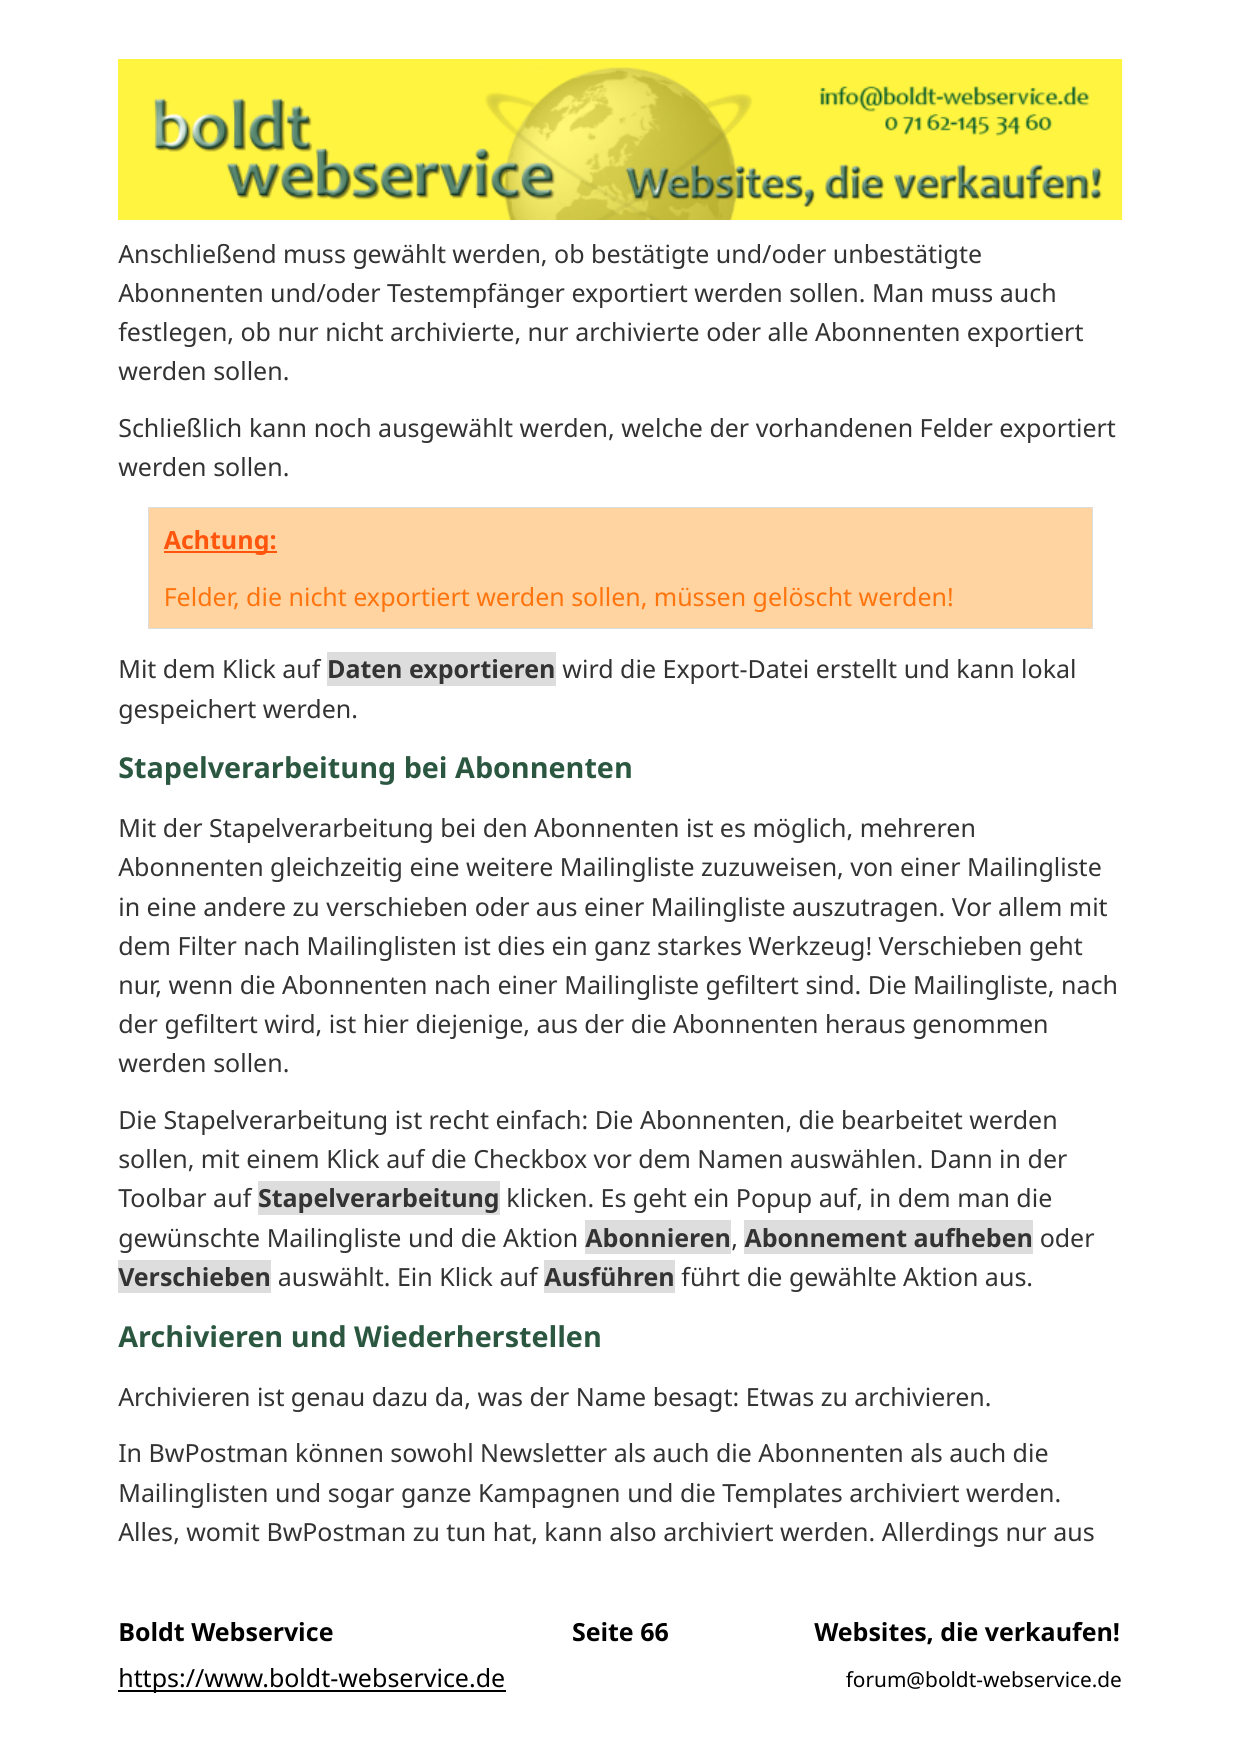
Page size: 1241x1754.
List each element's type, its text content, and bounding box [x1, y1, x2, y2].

text Felder, die nicht exportiert werden sollen, müssen gelöscht werden! [149, 563, 1092, 628]
text Die Stapelverarbeitung ist recht einfach: Die Abonnenten, die bearbeitet werden sollen, mit einem Klick auf die Checkbox vor dem Namen auswählen. Dann in der Toolbar auf Stapelverarbeitung klicken. Es geht ein Popup auf, in dem man die gewünschte Mailingliste und die Aktion Abonnieren, Abonnement aufheben oder Verschieben auswählt. Ein Klick auf Ausführen führt die gewählte Aktion aus. [118, 1103, 1122, 1293]
subtitle Stapelverarbeitung bei Abonnenten [118, 748, 1122, 787]
text Mit dem Klick auf Daten exportieren wird die Export-Datei erstellt und kann lokal gespeichert werden. [118, 652, 1122, 725]
text In BwPostman können sowohl Newsletter als auch die Abonnenten als auch die Mailinglisten und sogar ganze Kampagnen und die Templates archiviert werden. Alles, womit BwPostman zu tun hat, kann also archiviert werden. Allerdings nur aus [118, 1436, 1122, 1548]
picture [118, 59, 1123, 220]
text Mit der Stapelverarbeitung bei den Abonnenten ist es möglich, mehreren Abonnenten gleichzeitig eine weitere Mailingliste zuzuweisen, von einer Mailingliste in eine andere zu verschieben oder aus einer Mailingliste auszutragen. Vor allem mit dem Filter nach Mailinglisten ist dies ein ganz starkes Werkzeug! Verschieben geht nur, wenn die Abonnenten nach einer Mailingliste gefiltert sind. Die Mailingliste, nach der gefiltert wird, ist hier diejenige, aus der die Abonnenten heraus genommen werden sollen. [118, 811, 1122, 1080]
subtitle Archivieren und Wiederherstellen [118, 1316, 1122, 1356]
text Archivieren ist genau dazu da, was der Name besagt: Etwas zu archivieren. [118, 1379, 1122, 1413]
text Achtung: [149, 508, 1092, 557]
text Schließlich kann noch ausgewählt werden, welche der vorhandenen Felder exportiert werden sollen. [118, 411, 1122, 484]
text Anschließend muss gewählt werden, ob bestätigte und/oder unbestätigte Abonnenten und/oder Testempfänger exportiert werden sollen. Man muss auch festlegen, ob nur nicht archivierte, nur archivierte oder alle Abonnenten exportiert werden sollen. [118, 236, 1122, 388]
